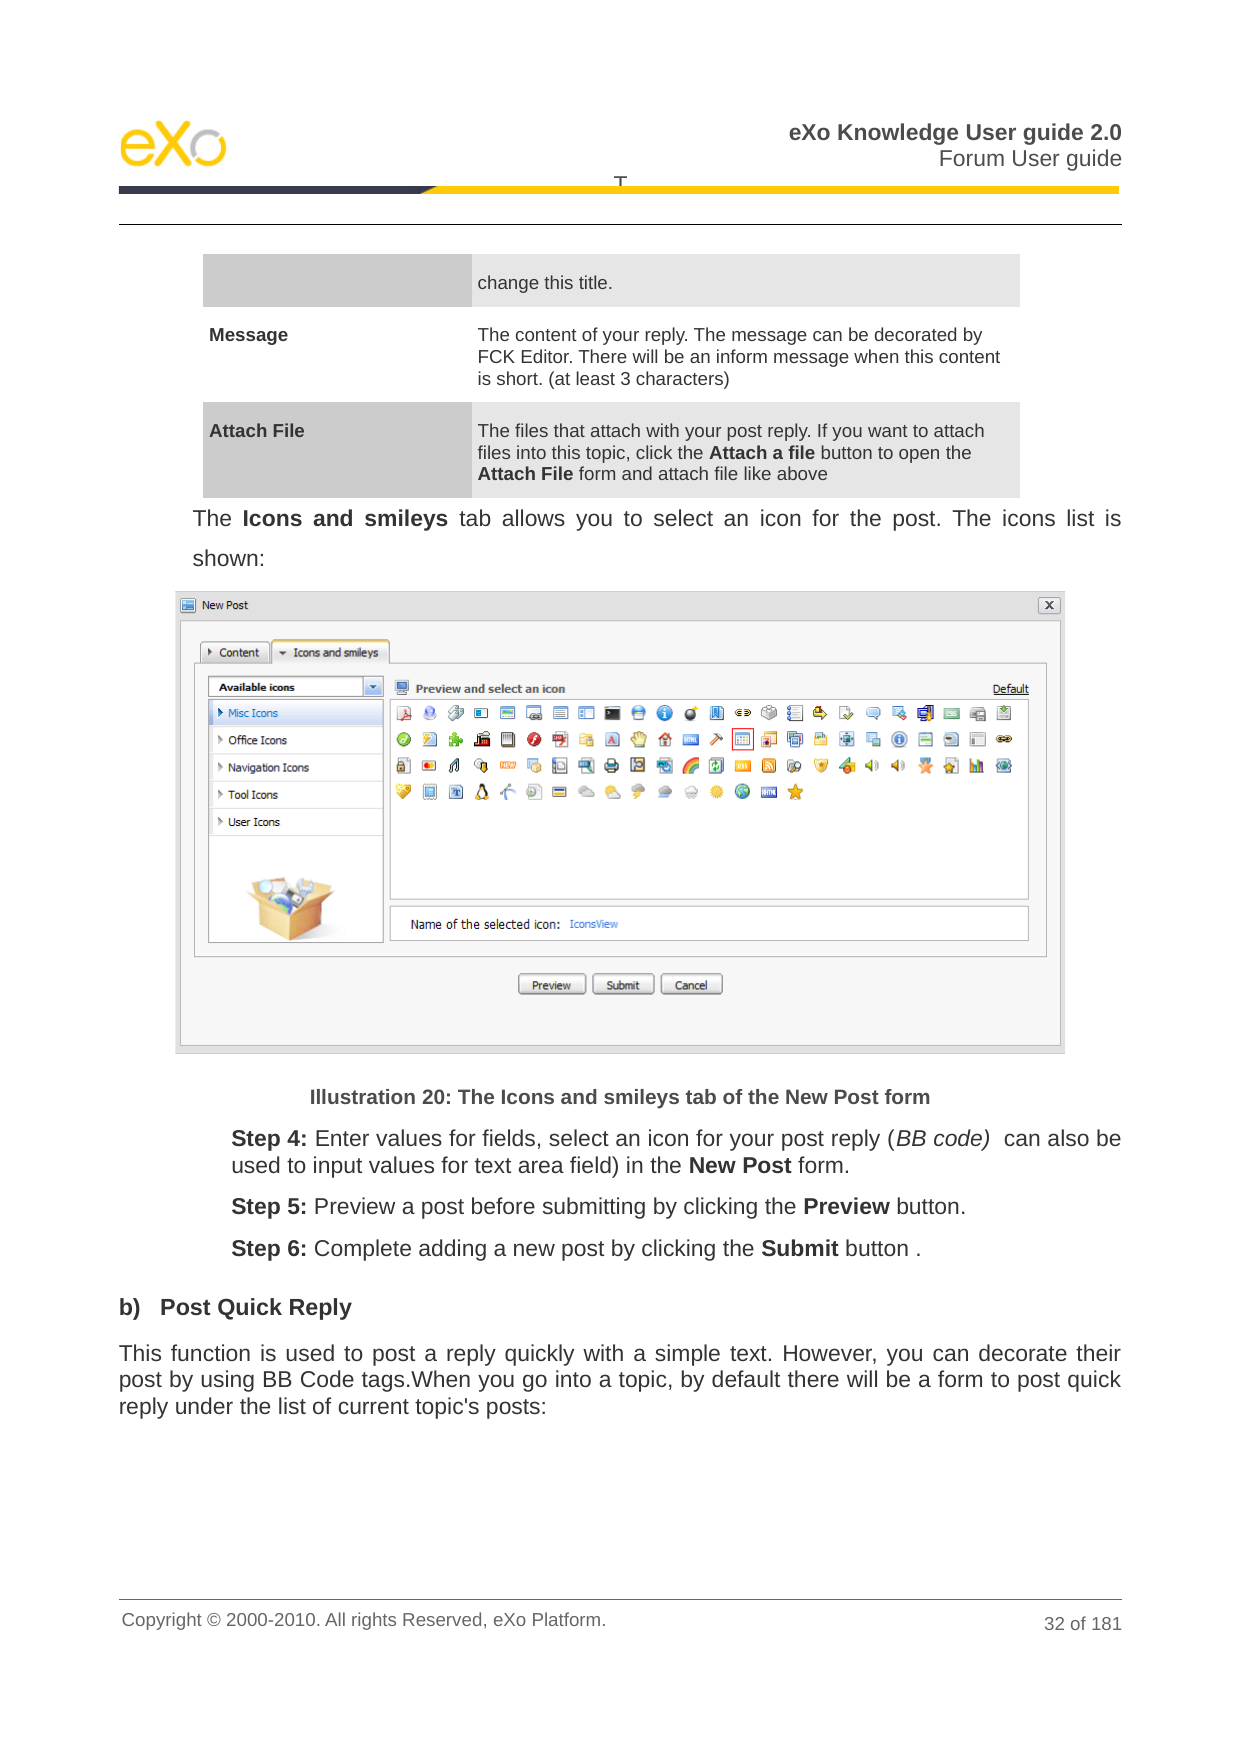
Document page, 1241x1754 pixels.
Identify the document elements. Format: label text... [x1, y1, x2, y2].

table_header [203, 254, 472, 307]
picture [118, 186, 1119, 194]
list Illustration 20: The Icons and smileys tab of the New Post form [152, 1054, 1088, 1108]
table_header change this title. [472, 254, 1020, 307]
subtitle Post Quick Reply [118, 1293, 1122, 1320]
text The Icons and smileys tab allows you to select an icon for the post. The icons list is shown: [192, 505, 1122, 571]
picture [175, 591, 1065, 1054]
table_cell Attach File [203, 402, 472, 498]
text This function is used to post a reply quickly with a simple text. However, you can decorate their post by using BB Code tags.When you go into a topic, by default there will be a form to post quick reply under the list of current topic's posts: [118, 1340, 1122, 1419]
table_cell The files that attach with your post reply. If you want to attach files into this topic, click the Attach a file button to open the Attach File form and attach file like above [472, 402, 1020, 498]
table_cell Message [203, 307, 472, 402]
list Step 6: Complete adding a new post by clicking the Submit button . [193, 1234, 1122, 1261]
picture [120, 120, 227, 167]
table_cell The content of your reply. The message can be decorated by FCK Editor. There will be an inform message when this content is short. (at least 3 characters) [472, 307, 1020, 402]
list Step 5: Preview a post before submitting by clicking the Preview button. [193, 1193, 1122, 1219]
list Step 4: Enter values for fields, select an icon for your post reply (BB code) can also be used to input values for text area field) in the New Post form. [152, 1054, 1122, 1178]
